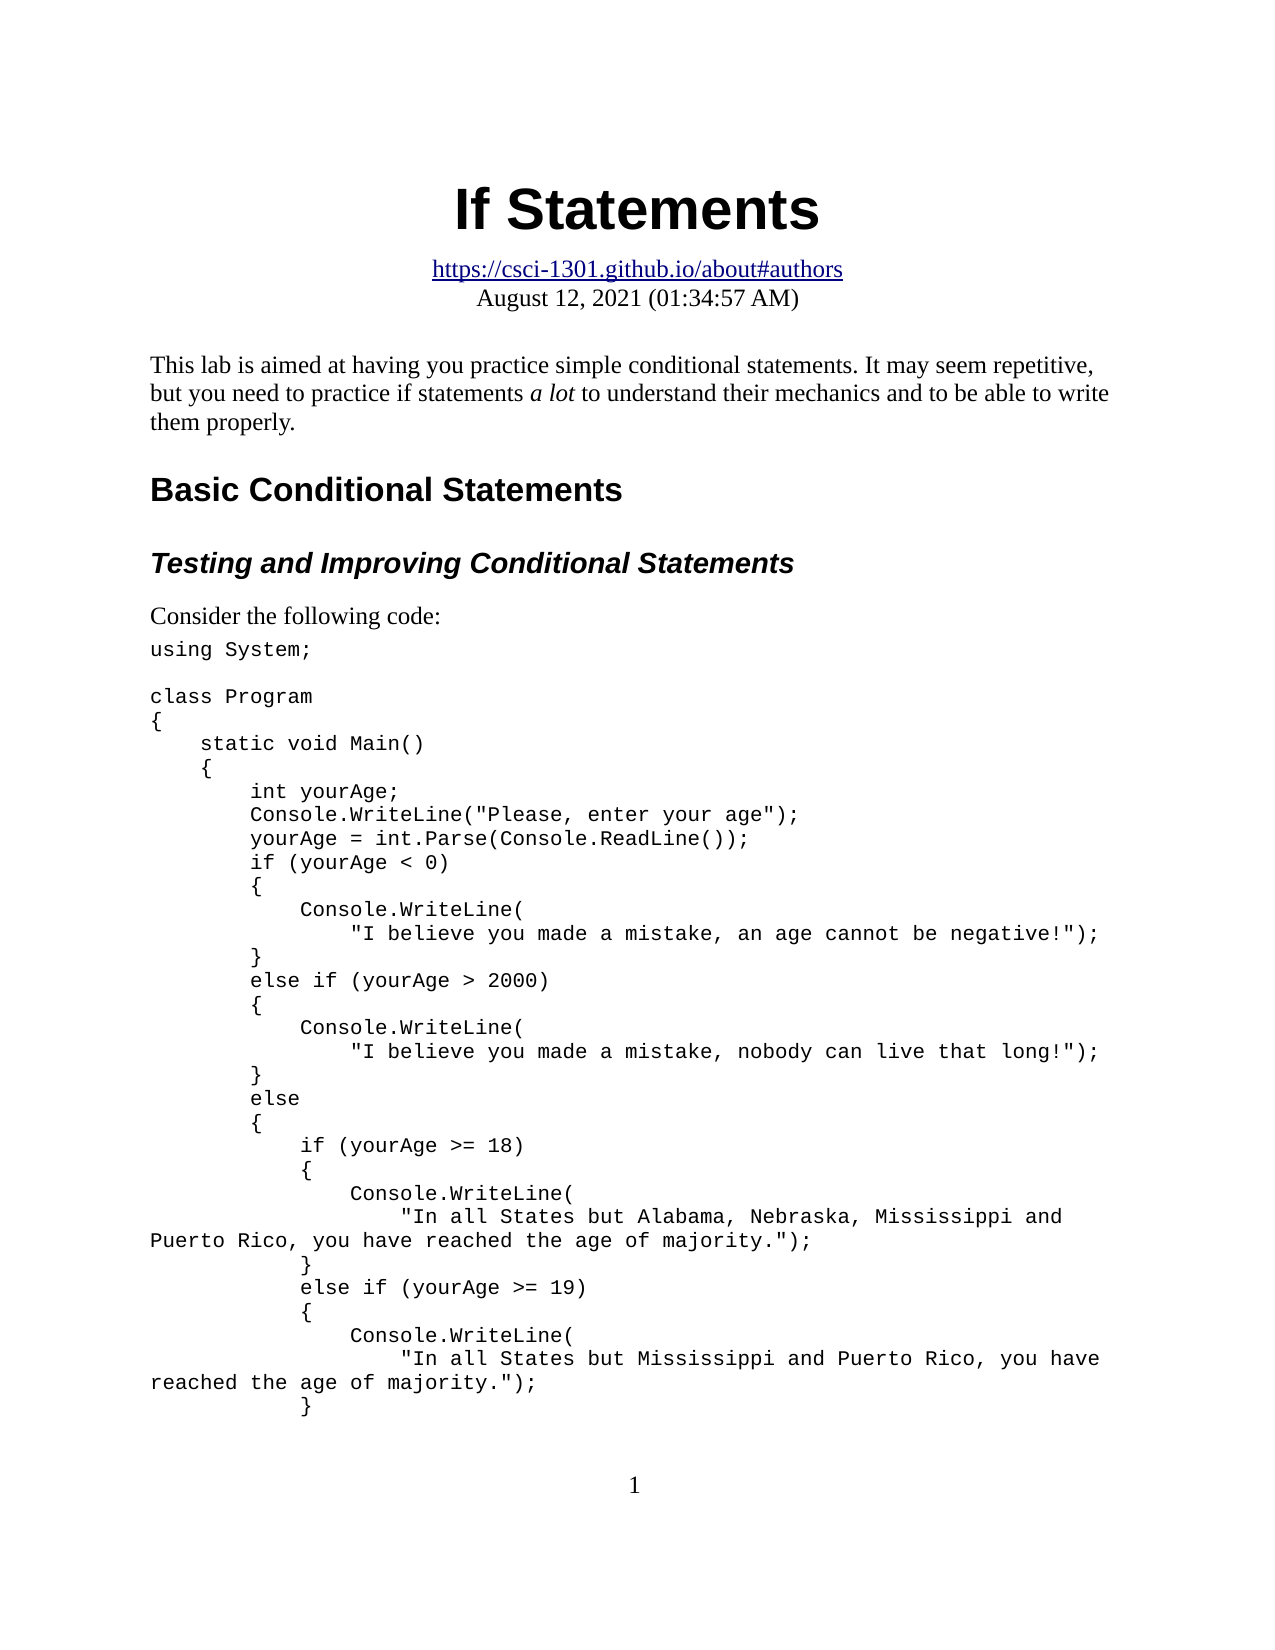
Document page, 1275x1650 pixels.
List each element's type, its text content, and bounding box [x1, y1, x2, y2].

text "In all States but Alabama, Nebraska, Mississippi and Puerto Rico, you have reached the age of majority."); [150, 1206, 1125, 1254]
text { [150, 757, 1125, 781]
text { [150, 710, 1125, 733]
text yourAge = int.Parse(Console.ReadLine()); [150, 828, 1125, 852]
text class Program [150, 686, 1125, 710]
text { [150, 1159, 1125, 1183]
text Consider the following code: [150, 601, 1125, 630]
text August 12, 2021 (01:34:57 AM) [150, 283, 1125, 312]
text Console.WriteLine( [150, 1017, 1125, 1041]
text using System; [150, 639, 1125, 662]
text else if (yourAge >= 19) [150, 1277, 1125, 1301]
text "In all States but Mississippi and Puerto Rico, you have reached the age of majority."); [150, 1348, 1125, 1396]
text int yourAge; [150, 781, 1125, 804]
title If Statements [150, 175, 1125, 242]
text } [150, 1396, 1125, 1419]
text { [150, 875, 1125, 899]
text { [150, 993, 1125, 1017]
text if (yourAge < 0) [150, 852, 1125, 875]
text Console.WriteLine( [150, 1183, 1125, 1206]
text This lab is aimed at having you practice simple conditional statements. It may seem repetitive, but you need to practice if statements a lot to understand their mechanics and to be able to write them properly. [150, 350, 1125, 436]
text "I believe you made a mistake, nobody can live that long!"); [150, 1041, 1125, 1064]
text else [150, 1088, 1125, 1112]
text } [150, 1254, 1125, 1277]
text if (yourAge >= 18) [150, 1135, 1125, 1159]
text https://csci-1301.github.io/about#authors [150, 254, 1125, 283]
text { [150, 1112, 1125, 1135]
text static void Main() [150, 733, 1125, 757]
text Console.WriteLine( [150, 899, 1125, 923]
subtitle Testing and Improving Conditional Statements [150, 546, 1125, 580]
text } [150, 1064, 1125, 1088]
text else if (yourAge > 2000) [150, 970, 1125, 993]
text "I believe you made a mistake, an age cannot be negative!"); [150, 923, 1125, 946]
text Console.WriteLine( [150, 1324, 1125, 1348]
text { [150, 1301, 1125, 1324]
text Console.WriteLine("Please, enter your age"); [150, 804, 1125, 828]
text } [150, 946, 1125, 970]
subtitle Basic Conditional Statements [150, 470, 1125, 509]
